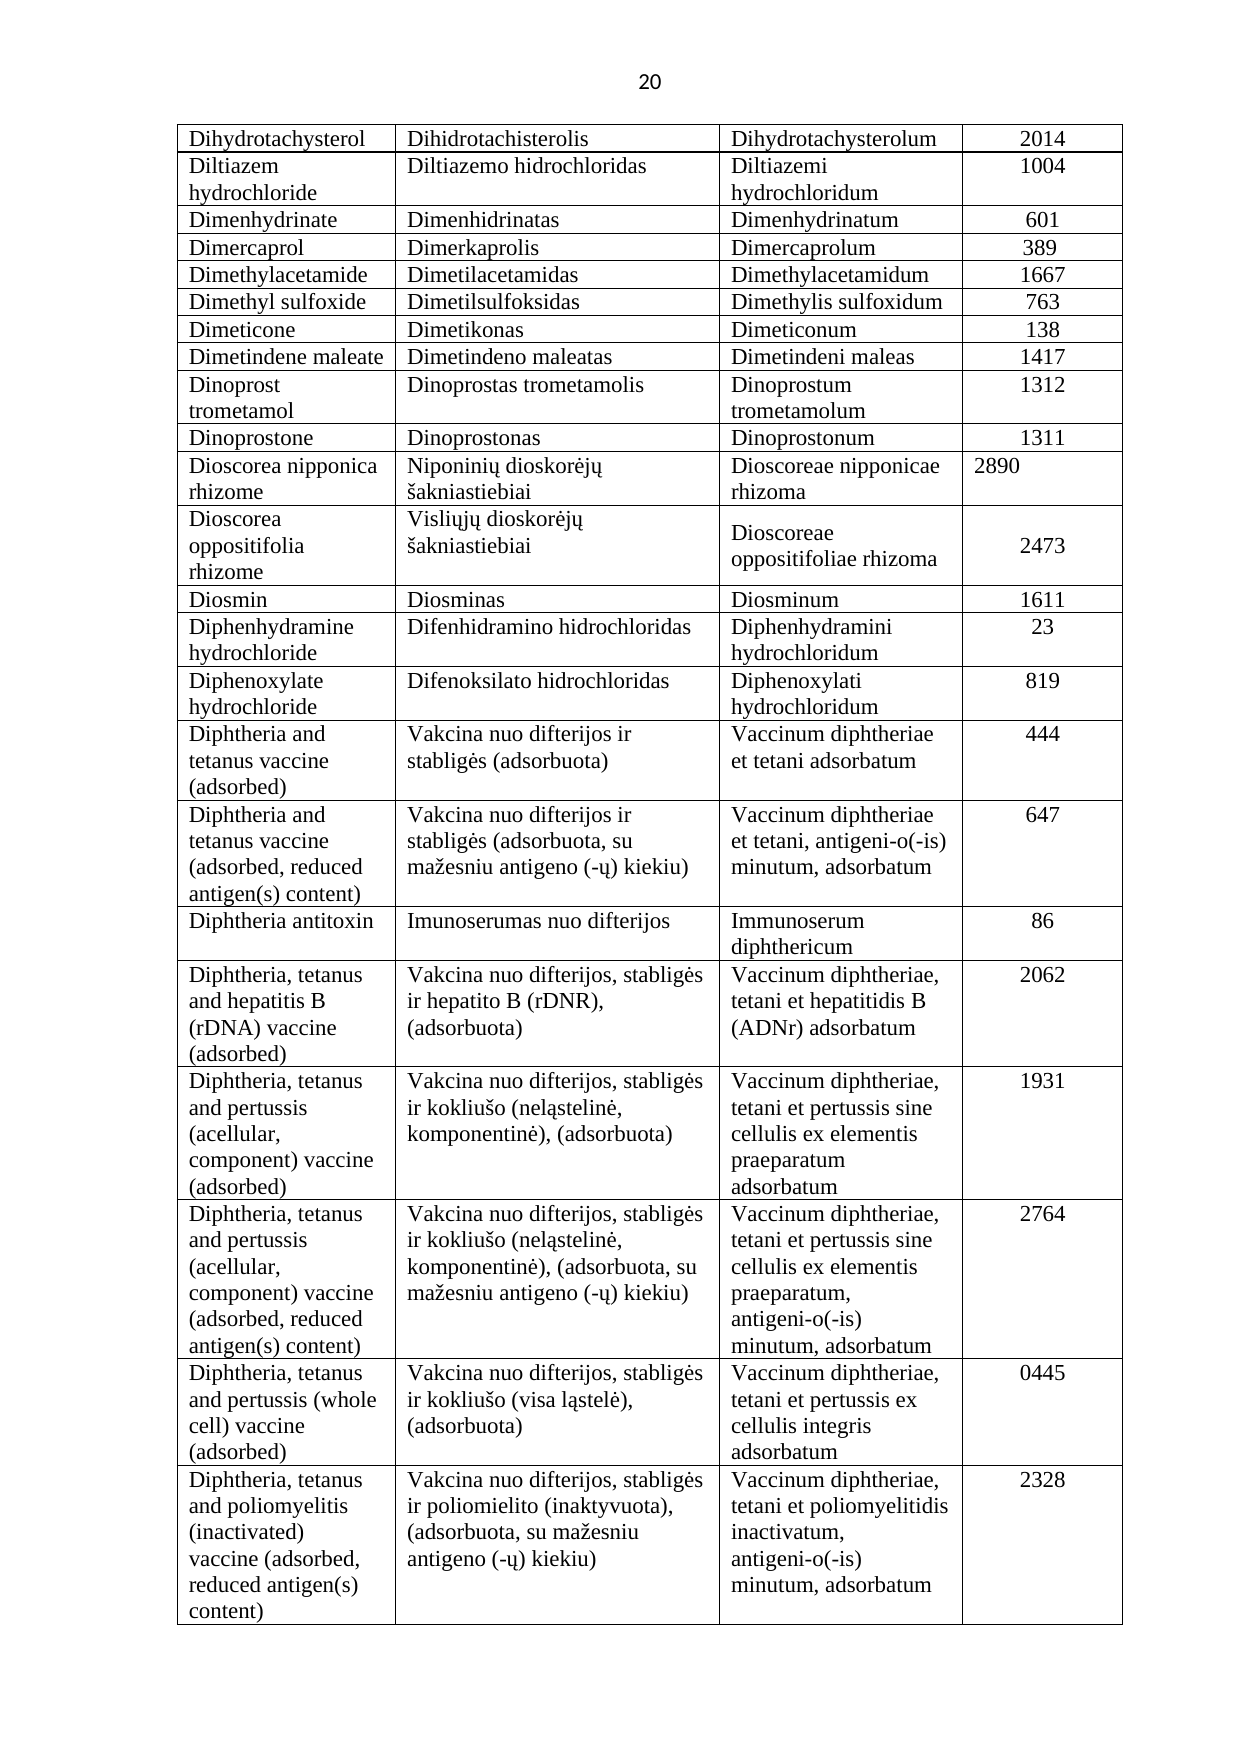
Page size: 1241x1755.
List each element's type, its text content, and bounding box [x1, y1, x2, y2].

table_cell Difenhidramino hidrochloridas [396, 613, 719, 666]
table_cell Vakcina nuo difterijos ir stabligės (adsorbuota) [396, 721, 719, 799]
table_cell Vaccinum diphtheriae et tetani adsorbatum [720, 721, 962, 799]
table_cell Vakcina nuo difterijos, stabligės ir kokliušo (neląstelinė, komponentinė), (adsorbuota, su mažesniu antigeno (-ų) kiekiu) [396, 1200, 719, 1358]
table_cell Diphtheria antitoxin [178, 907, 395, 960]
table_cell 86 [963, 907, 1122, 960]
table_cell Dimethylacetamidum [720, 261, 962, 287]
table_cell 1312 [963, 371, 1122, 423]
table_cell 2764 [963, 1200, 1122, 1358]
table_cell Dimetikonas [396, 316, 719, 342]
table_cell 2328 [963, 1466, 1122, 1624]
table_cell 1611 [963, 586, 1122, 612]
table_cell Dimethylacetamide [178, 261, 395, 287]
table_cell Dimetilacetamidas [396, 261, 719, 287]
table_cell 0445 [963, 1359, 1122, 1465]
table_cell 819 [963, 667, 1122, 719]
table_cell Dimerkaprolis [396, 234, 719, 260]
table_cell 1311 [963, 424, 1122, 451]
table_cell Dioscoreae oppositifoliae rhizoma [720, 506, 962, 584]
table_cell Diphtheria, tetanus and pertussis (acellular, component) vaccine (adsorbed) [178, 1067, 395, 1199]
table_cell 2473 [963, 506, 1122, 584]
table_cell Dimenhydrinate [178, 206, 395, 233]
table_cell Dimetindeno maleatas [396, 343, 719, 369]
table_cell Diphenhydramine hydrochloride [178, 613, 395, 666]
table_cell Dihydrotachysterolum [720, 125, 962, 151]
table_cell 389 [963, 234, 1122, 260]
table_cell Visliųjų dioskorėjų šakniastiebiai [396, 506, 719, 584]
table_cell Dimetilsulfoksidas [396, 289, 719, 315]
table_cell Diosmin [178, 586, 395, 612]
table_cell 444 [963, 721, 1122, 799]
table_cell Vaccinum diphtheriae, tetani et pertussis ex cellulis integris adsorbatum [720, 1359, 962, 1465]
table_cell Diphtheria, tetanus and poliomyelitis (inactivated) vaccine (adsorbed, reduced antigen(s) content) [178, 1466, 395, 1624]
table_cell Diphtheria and tetanus vaccine (adsorbed, reduced antigen(s) content) [178, 801, 395, 906]
table_cell Diphtheria, tetanus and pertussis (acellular, component) vaccine (adsorbed, reduced antigen(s) content) [178, 1200, 395, 1358]
table_cell Niponinių dioskorėjų šakniastiebiai [396, 452, 719, 504]
table_cell Dinoprostas trometamolis [396, 371, 719, 423]
table_cell Diphenhydramini hydrochloridum [720, 613, 962, 666]
table_cell Diphenoxylate hydrochloride [178, 667, 395, 719]
table_cell 763 [963, 289, 1122, 315]
table_cell 23 [963, 613, 1122, 666]
table_cell Dimetindeni maleas [720, 343, 962, 369]
table_cell Dioscorea nipponica rhizome [178, 452, 395, 504]
table_cell Vaccinum diphtheriae, tetani et pertussis sine cellulis ex elementis praeparatum adsorbatum [720, 1067, 962, 1199]
table_cell Dioscorea oppositifolia rhizome [178, 506, 395, 584]
table_cell 1004 [963, 153, 1122, 205]
table_cell Diosminas [396, 586, 719, 612]
table_cell Vaccinum diphtheriae et tetani, antigeni-o(-is) minutum, adsorbatum [720, 801, 962, 906]
table_cell Diltiazemi hydrochloridum [720, 153, 962, 205]
table_cell Dimercaprol [178, 234, 395, 260]
table_cell Vakcina nuo difterijos ir stabligės (adsorbuota, su mažesniu antigeno (-ų) kiekiu) [396, 801, 719, 906]
table_cell Dinoprostonas [396, 424, 719, 451]
table_cell 1931 [963, 1067, 1122, 1199]
table_cell Vakcina nuo difterijos, stabligės ir kokliušo (neląstelinė, komponentinė), (adsorbuota) [396, 1067, 719, 1199]
table_cell Dimeticonum [720, 316, 962, 342]
table_cell Diphtheria, tetanus and pertussis (whole cell) vaccine (adsorbed) [178, 1359, 395, 1465]
table_cell Dihydrotachysterol [178, 125, 395, 151]
table_cell 1417 [963, 343, 1122, 369]
table_cell 2890 [963, 452, 1122, 504]
table_cell Immunoserum diphthericum [720, 907, 962, 960]
table_cell Diphtheria, tetanus and hepatitis B (rDNA) vaccine (adsorbed) [178, 961, 395, 1066]
table_cell Diltiazem hydrochloride [178, 153, 395, 205]
table_cell Dinoprostone [178, 424, 395, 451]
table_cell Dimetindene maleate [178, 343, 395, 369]
table_cell 601 [963, 206, 1122, 233]
table_cell Dimeticone [178, 316, 395, 342]
table_cell Dihidrotachisterolis [396, 125, 719, 151]
table_cell Dimenhydrinatum [720, 206, 962, 233]
table_cell Vakcina nuo difterijos, stabligės ir hepatito B (rDNR), (adsorbuota) [396, 961, 719, 1066]
table_cell Dinoprostum trometamolum [720, 371, 962, 423]
table_cell Dimercaprolum [720, 234, 962, 260]
table_cell Difenoksilato hidrochloridas [396, 667, 719, 719]
table_cell Vaccinum diphtheriae, tetani et pertussis sine cellulis ex elementis praeparatum, antigeni-o(-is) minutum, adsorbatum [720, 1200, 962, 1358]
table_cell Dinoprostonum [720, 424, 962, 451]
table_cell Dimethylis sulfoxidum [720, 289, 962, 315]
table_cell 2014 [963, 125, 1122, 151]
table_cell Vakcina nuo difterijos, stabligės ir kokliušo (visa ląstelė), (adsorbuota) [396, 1359, 719, 1465]
table_cell Diphtheria and tetanus vaccine (adsorbed) [178, 721, 395, 799]
table_cell Vaccinum diphtheriae, tetani et hepatitidis B (ADNr) adsorbatum [720, 961, 962, 1066]
table_cell 2062 [963, 961, 1122, 1066]
table_cell Dioscoreae nipponicae rhizoma [720, 452, 962, 504]
table_cell 1667 [963, 261, 1122, 287]
table_cell Dimenhidrinatas [396, 206, 719, 233]
table_cell Vaccinum diphtheriae, tetani et poliomyelitidis inactivatum, antigeni-o(-is) minutum, adsorbatum [720, 1466, 962, 1624]
table_cell 138 [963, 316, 1122, 342]
table_cell Diphenoxylati hydrochloridum [720, 667, 962, 719]
table_cell Dinoprost trometamol [178, 371, 395, 423]
table_cell Diosminum [720, 586, 962, 612]
table_cell Imunoserumas nuo difterijos [396, 907, 719, 960]
table_cell Diltiazemo hidrochloridas [396, 153, 719, 205]
table_cell Dimethyl sulfoxide [178, 289, 395, 315]
table_cell Vakcina nuo difterijos, stabligės ir poliomielito (inaktyvuota), (adsorbuota, su mažesniu antigeno (-ų) kiekiu) [396, 1466, 719, 1624]
table_cell 647 [963, 801, 1122, 906]
